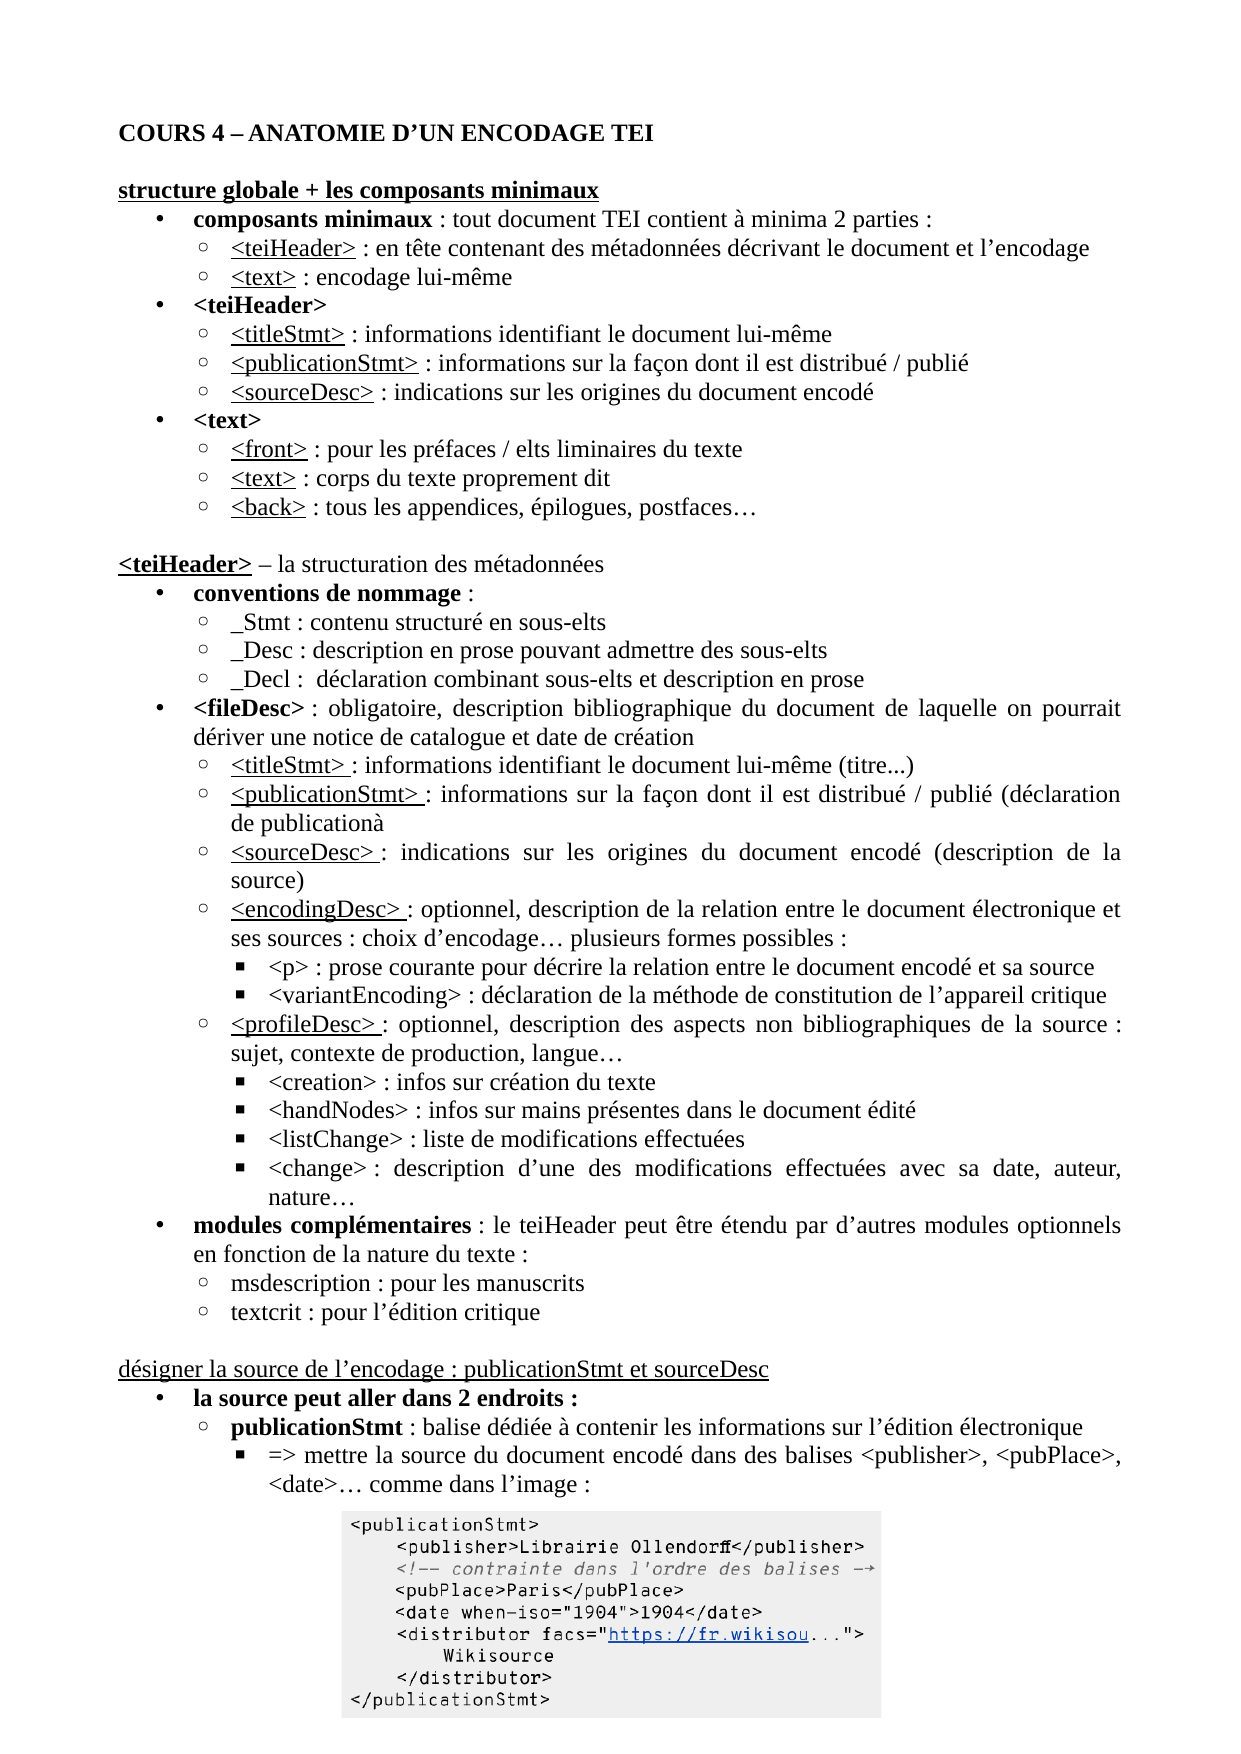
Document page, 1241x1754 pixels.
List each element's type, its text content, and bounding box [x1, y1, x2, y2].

list msdescription : pour les manuscrits [193, 1268, 1122, 1297]
list <creation> : infos sur création du texte [231, 1067, 1122, 1096]
list <sourceDesc> : indications sur les origines du document encodé [193, 377, 1122, 406]
text COURS 4 – ANATOMIE D’UN ENCODAGE TEI [118, 118, 1122, 147]
text structure globale + les composants minimaux [118, 176, 1122, 204]
list <titleStmt> : informations identifiant le document lui-même (titre...) [193, 751, 1122, 779]
list conventions de nommage : [156, 578, 1122, 607]
list <encodingDesc> : optionnel, description de la relation entre le document électronique et ses sources : choix d’encodage… plusieurs formes possibles : [193, 894, 1122, 952]
list => mettre la source du document encodé dans des balises <publisher>, <pubPlace>, <date>… comme dans l’image : [231, 1441, 1122, 1498]
list publicationStmt : balise dédiée à contenir les informations sur l’édition électronique [193, 1412, 1122, 1441]
list <fileDesc> : obligatoire, description bibliographique du document de laquelle on pourrait dériver une notice de catalogue et date de création [156, 693, 1122, 751]
list <teiHeader> [156, 291, 1122, 319]
list <profileDesc> : optionnel, description des aspects non bibliographiques de la source : sujet, contexte de production, langue… [193, 1009, 1122, 1067]
list <text> : corps du texte proprement dit [193, 463, 1122, 492]
list _Desc : description en prose pouvant admettre des sous-elts [193, 636, 1122, 664]
list la source peut aller dans 2 endroits : [156, 1383, 1122, 1412]
list composants minimaux : tout document TEI contient à minima 2 parties : [156, 204, 1122, 233]
list textcrit : pour l’édition critique [193, 1297, 1122, 1326]
list <teiHeader> : en tête contenant des métadonnées décrivant le document et l’encodage [193, 233, 1122, 262]
list <listChange> : liste de modifications effectuées [231, 1124, 1122, 1153]
list <variantEncoding> : déclaration de la méthode de constitution de l’appareil critique [231, 981, 1122, 1009]
list <change> : description d’une des modifications effectuées avec sa date, auteur, nature… [231, 1153, 1122, 1211]
list <publicationStmt> : informations sur la façon dont il est distribué / publié (déclaration de publicationà [193, 779, 1122, 837]
list <text> : encodage lui-même [193, 262, 1122, 291]
picture [341, 1511, 882, 1718]
list <handNodes> : infos sur mains présentes dans le document édité [231, 1096, 1122, 1124]
list _Decl : déclaration combinant sous-elts et description en prose [193, 664, 1122, 693]
list <p> : prose courante pour décrire la relation entre le document encodé et sa source [231, 952, 1122, 981]
list modules complémentaires : le teiHeader peut être étendu par d’autres modules optionnels en fonction de la nature du texte : [156, 1211, 1122, 1268]
list <publicationStmt> : informations sur la façon dont il est distribué / publié [193, 348, 1122, 377]
list <text> [156, 406, 1122, 434]
list <sourceDesc> : indications sur les origines du document encodé (description de la source) [193, 837, 1122, 894]
text <teiHeader> – la structuration des métadonnées [118, 549, 1122, 578]
text désigner la source de l’encodage : publicationStmt et sourceDesc [118, 1354, 1122, 1383]
list _Stmt : contenu structuré en sous-elts [193, 607, 1122, 636]
list <titleStmt> : informations identifiant le document lui-même [193, 319, 1122, 348]
list <back> : tous les appendices, épilogues, postfaces… [193, 492, 1122, 521]
list <front> : pour les préfaces / elts liminaires du texte [193, 434, 1122, 463]
